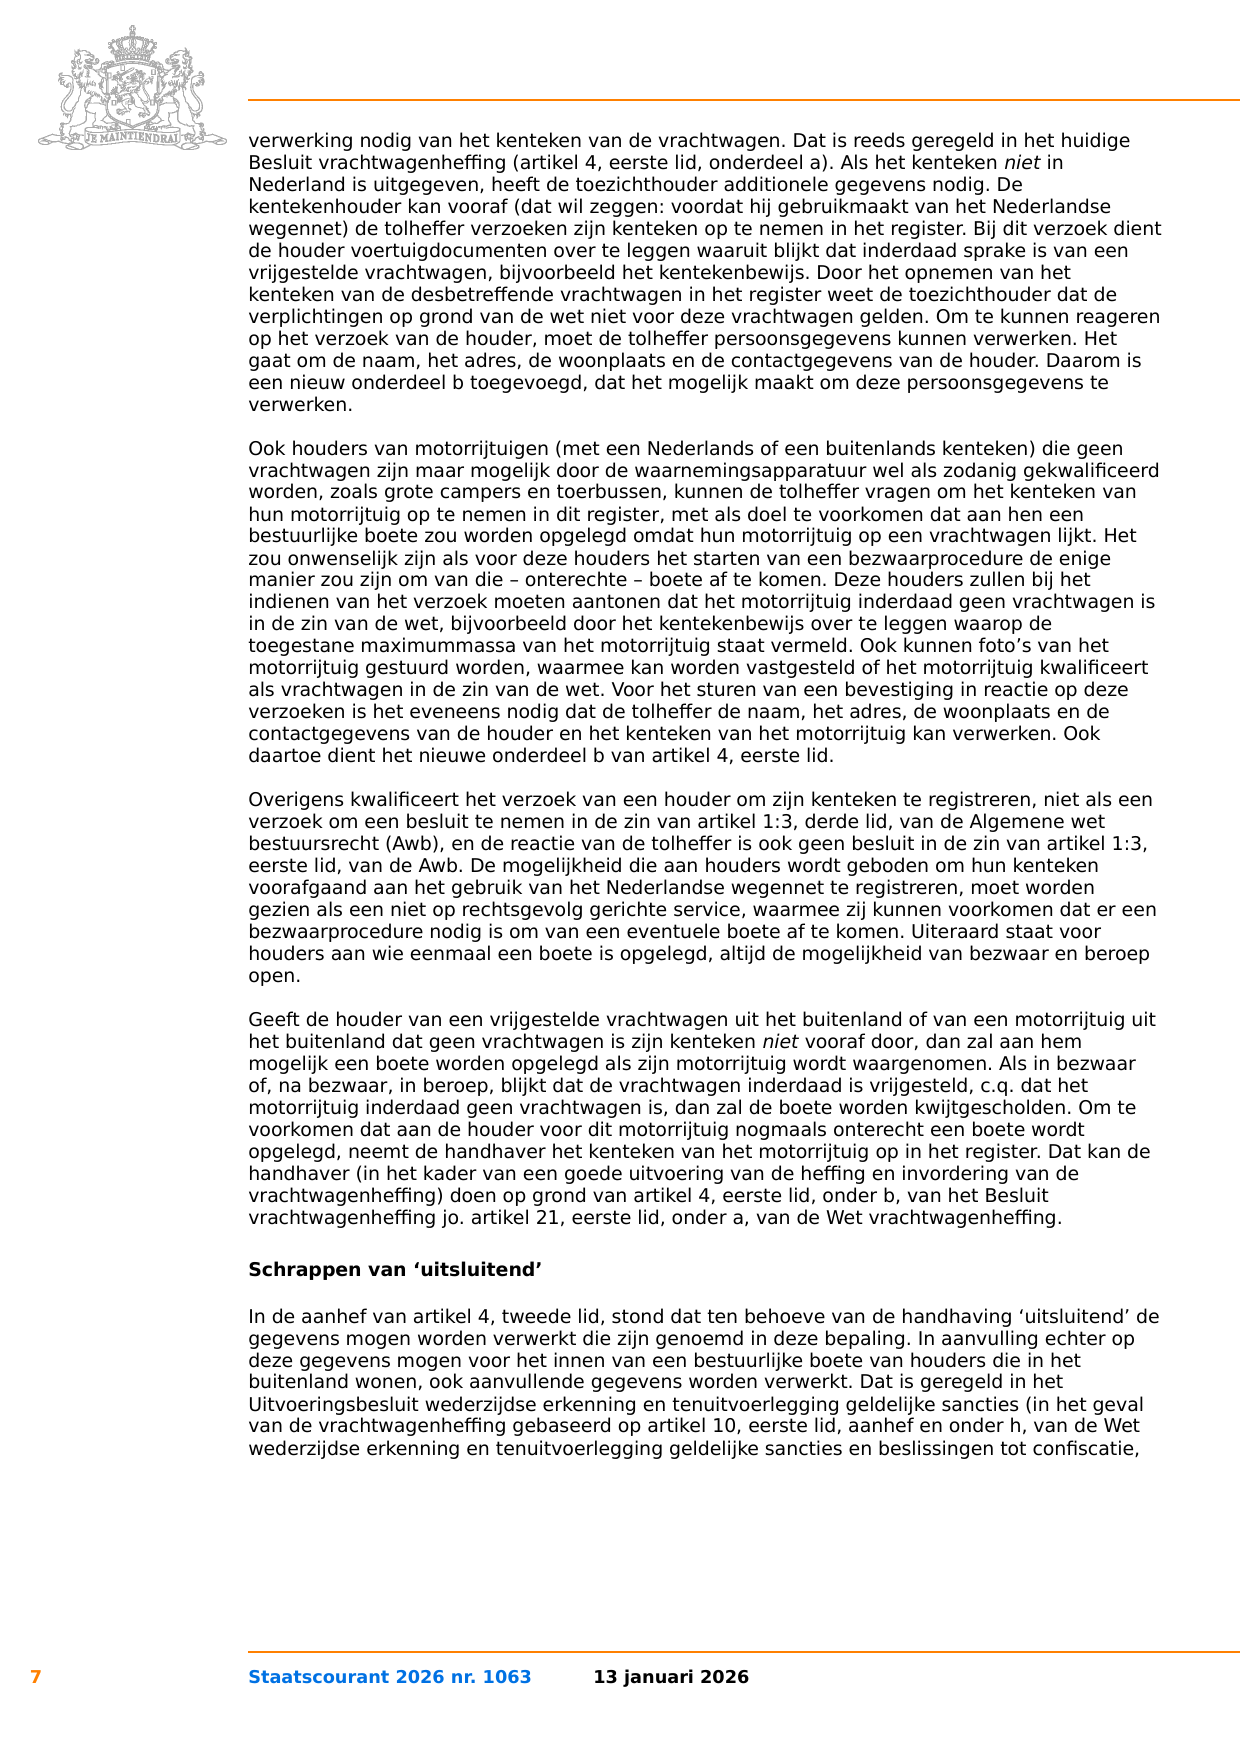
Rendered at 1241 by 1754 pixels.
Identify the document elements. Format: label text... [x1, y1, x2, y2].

text Overigens kwalificeert het verzoek van een houder om zijn kenteken te registreren, niet als een verzoek om een besluit te nemen in de zin van artikel 1:3, derde lid, van de Algemene wet bestuursrecht (Awb), en de reactie van de tolheffer is ook geen besluit in de zin van artikel 1:3, eerste lid, van de Awb. De mogelijkheid die aan houders wordt geboden om hun kenteken voorafgaand aan het gebruik van het Nederlandse wegennet te registreren, moet worden gezien als een niet op rechtsgevolg gerichte service, waarmee zij kunnen voorkomen dat er een bezwaarprocedure nodig is om van een eventuele boete af te komen. Uiteraard staat voor houders aan wie eenmaal een boete is opgelegd, altijd de mogelijkheid van bezwaar en beroep open. [248, 789, 1163, 987]
text Ook houders van motorrijtuigen (met een Nederlands of een buitenlands kenteken) die geen vrachtwagen zijn maar mogelijk door de waarnemingsapparatuur wel als zodanig gekwalificeerd worden, zoals grote campers en toerbussen, kunnen de tolheffer vragen om het kenteken van hun motorrijtuig op te nemen in dit register, met als doel te voorkomen dat aan hen een bestuurlijke boete zou worden opgelegd omdat hun motorrijtuig op een vrachtwagen lijkt. Het zou onwenselijk zijn als voor deze houders het starten van een bezwaarprocedure de enige manier zou zijn om van die – onterechte – boete af te komen. Deze houders zullen bij het indienen van het verzoek moeten aantonen dat het motorrijtuig inderdaad geen vrachtwagen is in de zin van de wet, bijvoorbeeld door het kentekenbewijs over te leggen waarop de toegestane maximummassa van het motorrijtuig staat vermeld. Ook kunnen foto’s van het motorrijtuig gestuurd worden, waarmee kan worden vastgesteld of het motorrijtuig kwalificeert als vrachtwagen in de zin van de wet. Voor het sturen van een bevestiging in reactie op deze verzoeken is het eveneens nodig dat de tolheffer de naam, het adres, de woonplaats en de contactgegevens van de houder en het kenteken van het motorrijtuig kan verwerken. Ook daartoe dient het nieuwe onderdeel b van artikel 4, eerste lid. [248, 437, 1163, 767]
picture [38, 25, 227, 150]
text Geeft de houder van een vrijgestelde vrachtwagen uit het buitenland of van een motorrijtuig uit het buitenland dat geen vrachtwagen is zijn kenteken niet vooraf door, dan zal aan hem mogelijk een boete worden opgelegd als zijn motorrijtuig wordt waargenomen. Als in bezwaar of, na bezwaar, in beroep, blijkt dat de vrachtwagen inderdaad is vrijgesteld, c.q. dat het motorrijtuig inderdaad geen vrachtwagen is, dan zal de boete worden kwijtgescholden. Om te voorkomen dat aan de houder voor dit motorrijtuig nogmaals onterecht een boete wordt opgelegd, neemt de handhaver het kenteken van het motorrijtuig op in het register. Dat kan de handhaver (in het kader van een goede uitvoering van de heffing en invordering van de vrachtwagenheffing) doen op grond van artikel 4, eerste lid, onder b, van het Besluit vrachtwagenheffing jo. artikel 21, eerste lid, onder a, van de Wet vrachtwagenheffing. [248, 1009, 1163, 1228]
text verwerking nodig van het kenteken van de vrachtwagen. Dat is reeds geregeld in het huidige Besluit vrachtwagenheffing (artikel 4, eerste lid, onderdeel a). Als het kenteken niet in Nederland is uitgegeven, heeft de toezichthouder additionele gegevens nodig. De kentekenhouder kan vooraf (dat wil zeggen: voordat hij gebruikmaakt van het Nederlandse wegennet) de tolheffer verzoeken zijn kenteken op te nemen in het register. Bij dit verzoek dient de houder voertuigdocumenten over te leggen waaruit blijkt dat inderdaad sprake is van een vrijgestelde vrachtwagen, bijvoorbeeld het kentekenbewijs. Door het opnemen van het kenteken van de desbetreffende vrachtwagen in het register weet de toezichthouder dat de verplichtingen op grond van de wet niet voor deze vrachtwagen gelden. Om te kunnen reageren op het verzoek van de houder, moet de tolheffer persoonsgegevens kunnen verwerken. Het gaat om de naam, het adres, de woonplaats en de contactgegevens van de houder. Daarom is een nieuw onderdeel b toegevoegd, dat het mogelijk maakt om deze persoonsgegevens te verwerken. [248, 130, 1163, 416]
text In de aanhef van artikel 4, tweede lid, stond dat ten behoeve van de handhaving ‘uitsluitend’ de gegevens mogen worden verwerkt die zijn genoemd in deze bepaling. In aanvulling echter op deze gegevens mogen voor het innen van een bestuurlijke boete van houders die in het buitenland wonen, ook aanvullende gegevens worden verwerkt. Dat is geregeld in het Uitvoeringsbesluit wederzijdse erkenning en tenuitvoerlegging geldelijke sancties (in het geval van de vrachtwagenheffing gebaseerd op artikel 10, eerste lid, aanhef en onder h, van de Wet wederzijdse erkenning en tenuitvoerlegging geldelijke sancties en beslissingen tot confiscatie, [248, 1306, 1163, 1503]
subtitle Schrappen van ‘uitsluitend’ [248, 1258, 1163, 1281]
